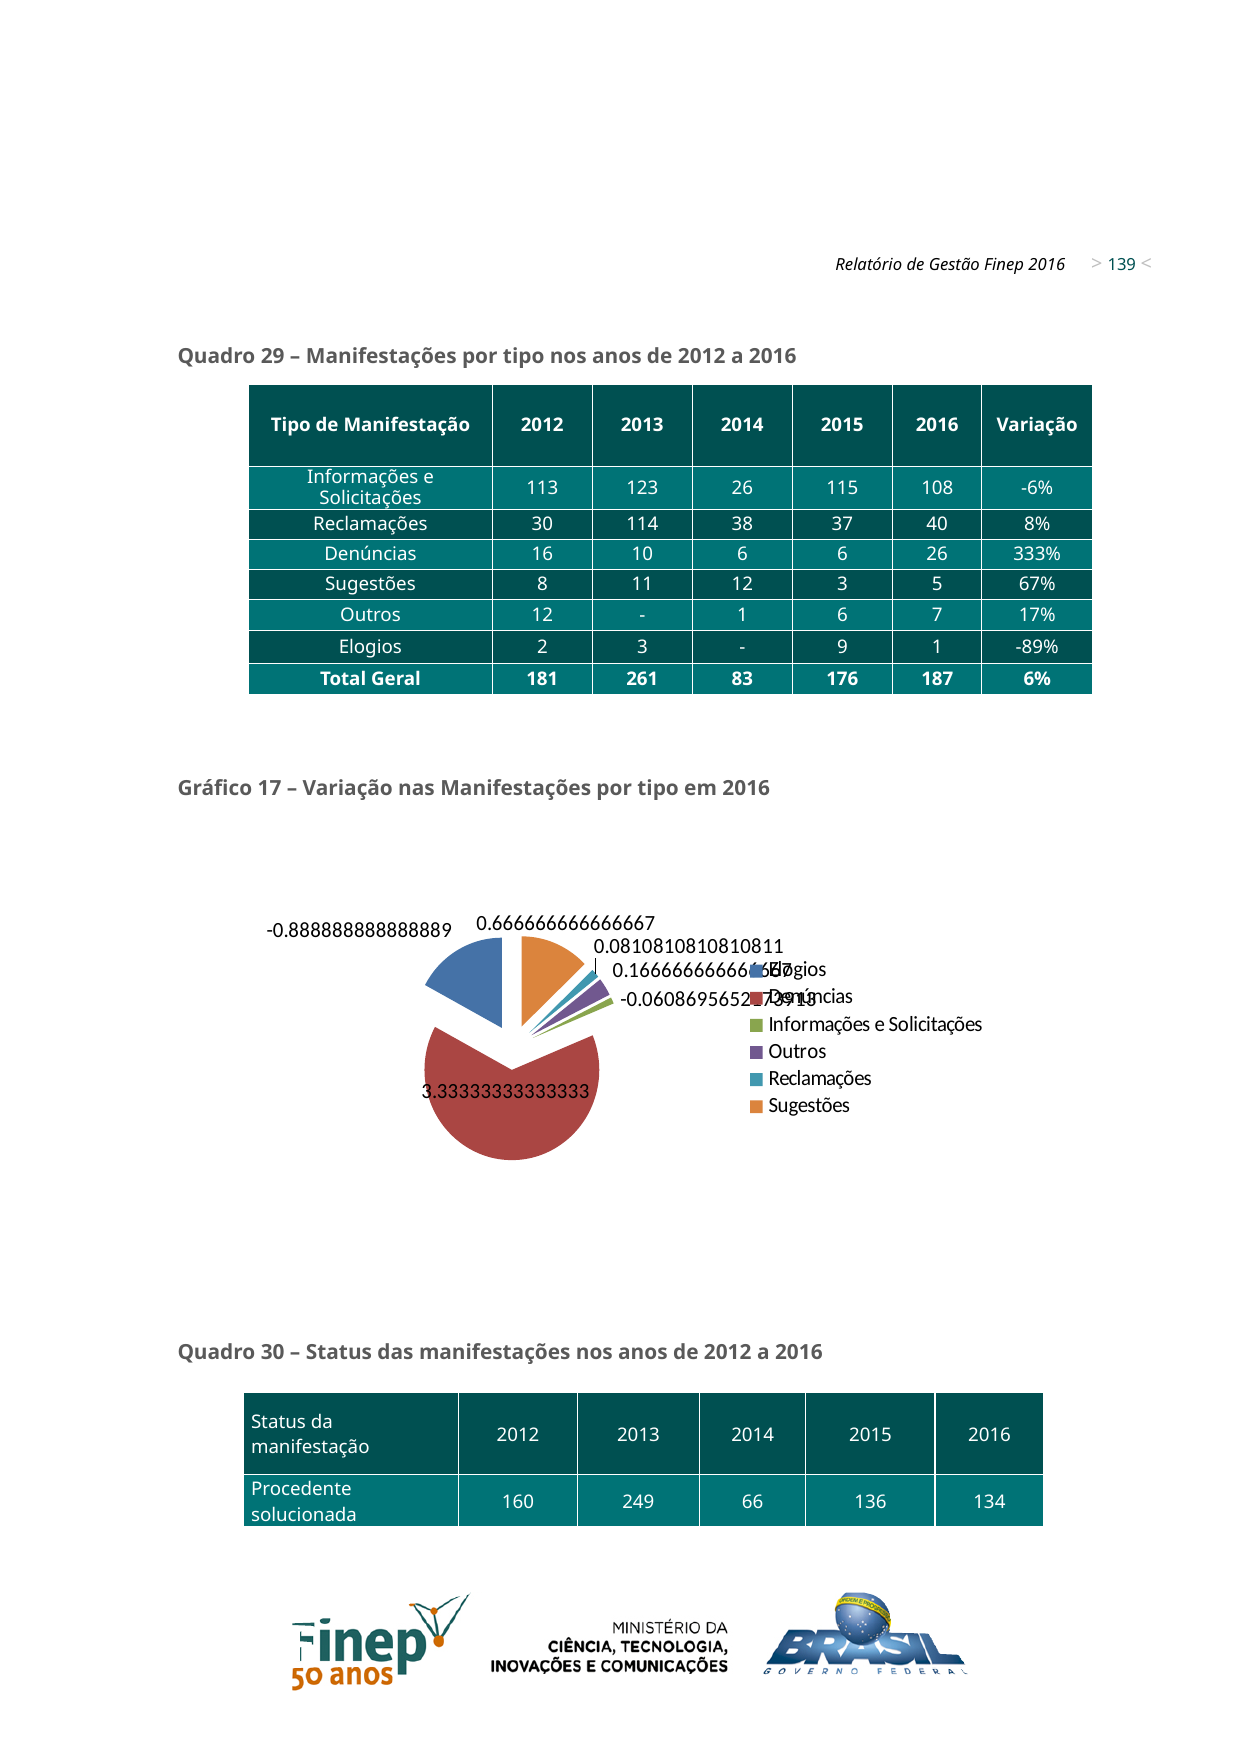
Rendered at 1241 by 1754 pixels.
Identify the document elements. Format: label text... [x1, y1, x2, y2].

table_cell 66 [700, 1475, 805, 1526]
table_cell 9 [793, 631, 892, 663]
table_cell 7 [893, 600, 981, 630]
table_header 2012 [493, 385, 592, 466]
table_header Variação [982, 385, 1092, 466]
table_cell 12 [693, 570, 792, 599]
table_cell Denúncias [249, 540, 492, 569]
table_cell 26 [893, 540, 981, 569]
table_cell 10 [593, 540, 692, 569]
table_cell Sugestões [249, 570, 492, 599]
table_cell 115 [793, 467, 892, 509]
table_cell 6 [793, 540, 892, 569]
table_cell 249 [578, 1475, 699, 1526]
table_cell 176 [793, 664, 892, 694]
table_cell 6 [793, 600, 892, 630]
table_cell 2 [493, 631, 592, 663]
table_header 2016 [936, 1393, 1043, 1474]
table_cell 12 [493, 600, 592, 630]
table_cell 333% [982, 540, 1092, 569]
table_header 2015 [793, 385, 892, 466]
table_cell 6 [693, 540, 792, 569]
table_cell 1 [893, 631, 981, 663]
table_cell 40 [893, 510, 981, 539]
table_cell Elogios [249, 631, 492, 663]
table_cell 160 [459, 1475, 577, 1526]
table_header 2014 [700, 1393, 805, 1474]
table_cell 30 [493, 510, 592, 539]
table_cell 8% [982, 510, 1092, 539]
table_cell -89% [982, 631, 1092, 663]
table_header 2012 [459, 1393, 577, 1474]
table_cell 136 [806, 1475, 934, 1526]
table_header Tipo de Manifestação [249, 385, 492, 466]
table_cell - [593, 600, 692, 630]
table_cell 5 [893, 570, 981, 599]
table_cell 67% [982, 570, 1092, 599]
table_cell 37 [793, 510, 892, 539]
table_cell 26 [693, 467, 792, 509]
table_cell Outros [249, 600, 492, 630]
table_cell Informações e Solicitações [249, 467, 492, 509]
text Gráfico 17 – Variação nas Manifestações por tipo em 2016 [177, 773, 1152, 801]
table_cell 17% [982, 600, 1092, 630]
table_cell Total Geral [249, 664, 492, 694]
table_header 2013 [593, 385, 692, 466]
table_cell 3 [793, 570, 892, 599]
table_header Status da manifestação [244, 1393, 458, 1474]
table_cell 83 [693, 664, 792, 694]
table_cell 113 [493, 467, 592, 509]
table_cell 261 [593, 664, 692, 694]
table_cell 11 [593, 570, 692, 599]
table_cell Reclamações [249, 510, 492, 539]
table_header 2013 [578, 1393, 699, 1474]
text Quadro 29 – Manifestações por tipo nos anos de 2012 a 2016 [177, 341, 1152, 369]
table_cell 3 [593, 631, 692, 663]
table_cell 1 [693, 600, 792, 630]
table_cell 8 [493, 570, 592, 599]
table_header 2015 [806, 1393, 934, 1474]
table_cell -6% [982, 467, 1092, 509]
table_header 2016 [893, 385, 981, 466]
table_cell - [693, 631, 792, 663]
table_cell 123 [593, 467, 692, 509]
table_cell 108 [893, 467, 981, 509]
table_cell 16 [493, 540, 592, 569]
table_cell 6% [982, 664, 1092, 694]
table_cell 38 [693, 510, 792, 539]
table_cell 114 [593, 510, 692, 539]
text Quadro 30 – Status das manifestações nos anos de 2012 a 2016 [177, 1337, 1152, 1365]
table_header 2014 [693, 385, 792, 466]
table_cell 181 [493, 664, 592, 694]
table_cell 187 [893, 664, 981, 694]
table_cell 134 [936, 1475, 1043, 1526]
table_cell Procedente solucionada [244, 1475, 458, 1526]
